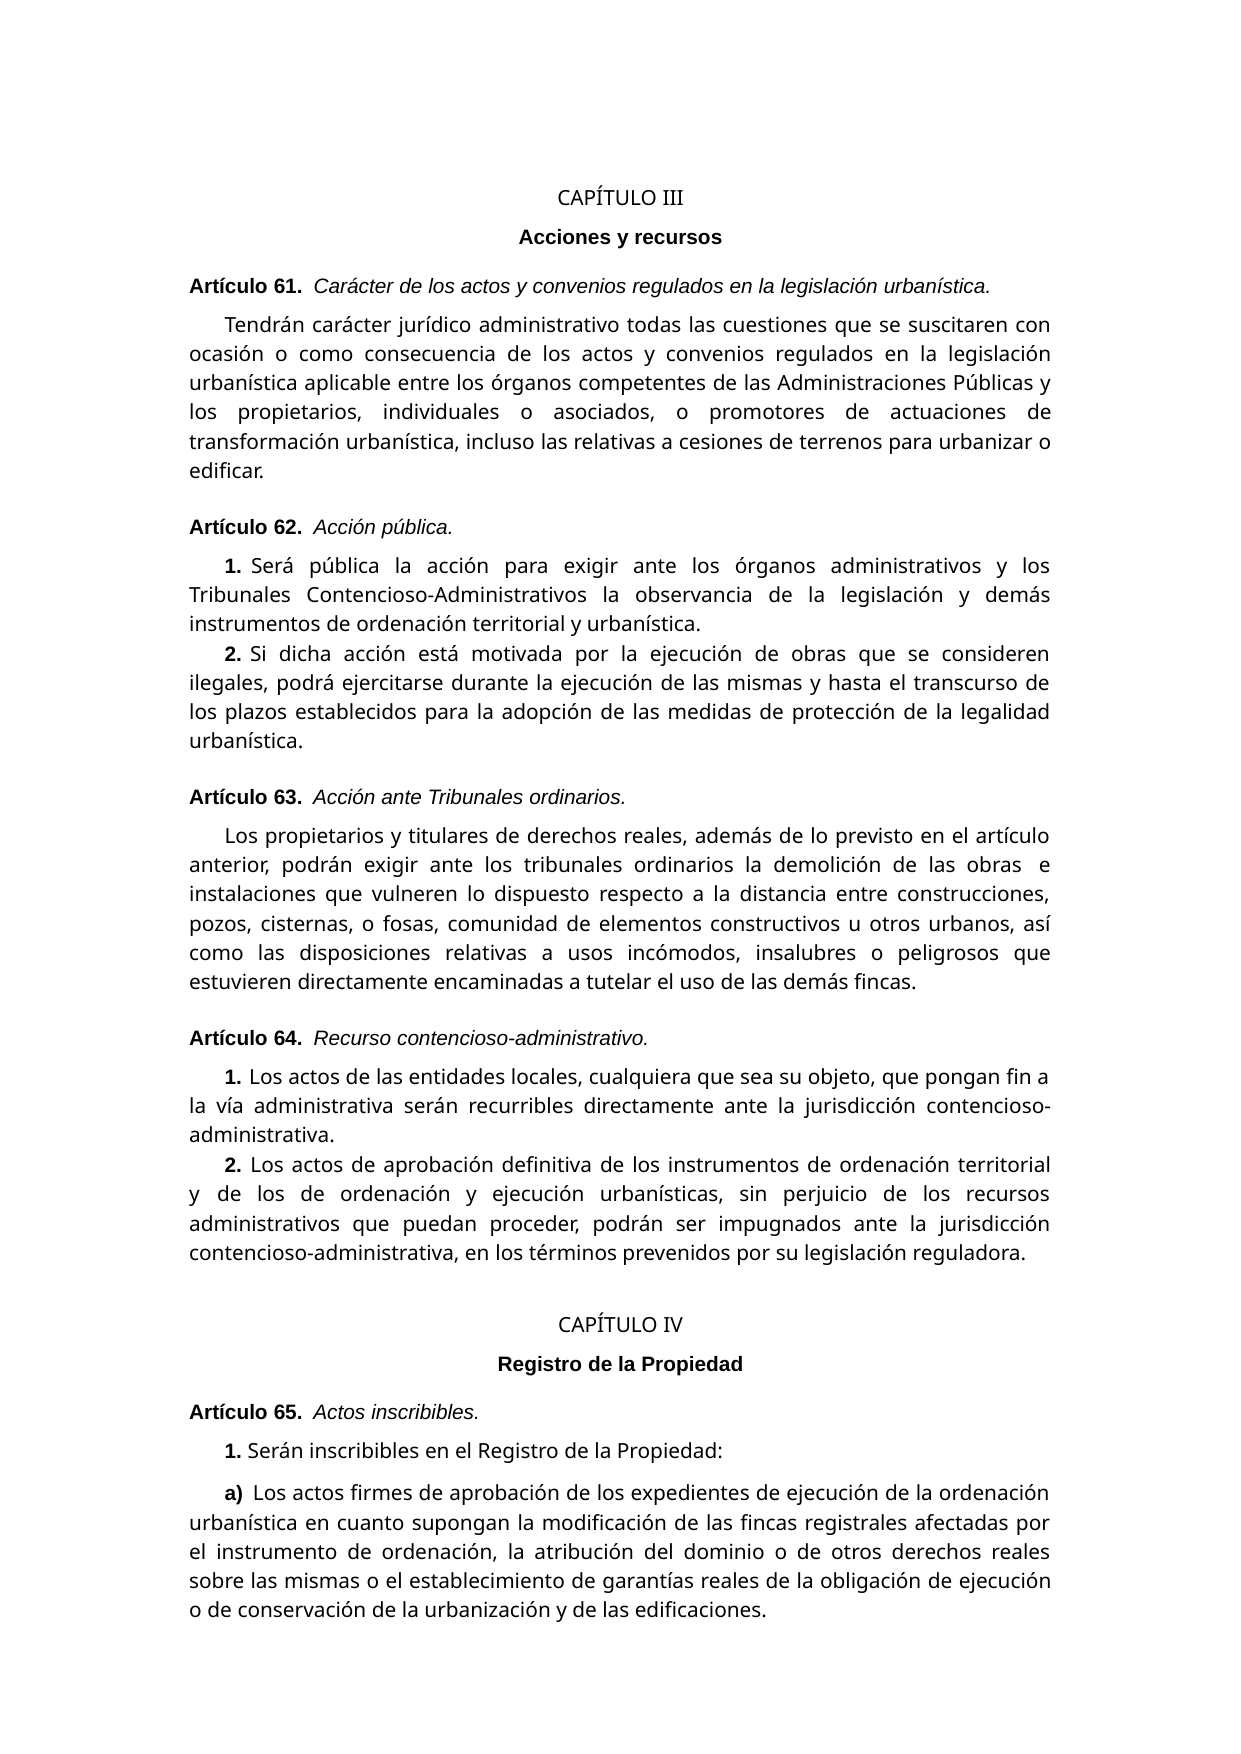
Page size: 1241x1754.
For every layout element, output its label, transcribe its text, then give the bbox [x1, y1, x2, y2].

subtitle Registro de la Propiedad [367, 1352, 874, 1376]
subtitle Acciones y recursos [367, 225, 874, 249]
text CAPÍTULO III [367, 183, 874, 212]
list Los actos de las entidades locales, cualquiera que sea su objeto, que pongan fin a la vía administrativa serán recurribles directamente ante la jurisdicción contencioso- administrativa. [189, 1062, 1051, 1149]
text Tendrán carácter jurídico administrativo todas las cuestiones que se suscitaren con ocasión o como consecuencia de los actos y convenios regulados en la legislación urbanística aplicable entre los órganos competentes de las Administraciones Públicas y los propietarios, individuales o asociados, o promotores de actuaciones de transformación urbanística, incluso las relativas a cesiones de terrenos para urbanizar o edificar. [189, 310, 1051, 484]
text Artículo 62. Acción pública. [189, 514, 1184, 538]
text Artículo 61. Carácter de los actos y convenios regulados en la legislación urbanística. [189, 273, 1184, 297]
text Los propietarios y titulares de derechos reales, además de lo previsto en el artículo anterior, podrán exigir ante los tribunales ordinarios la demolición de las obras e instalaciones que vulneren lo dispuesto respecto a la distancia entre construcciones, pozos, cisternas, o fosas, comunidad de elementos constructivos u otros urbanos, así como las disposiciones relativas a usos incómodos, insalubres o peligrosos que estuvieren directamente encaminadas a tutelar el uso de las demás fincas. [189, 821, 1051, 996]
list Si dicha acción está motivada por la ejecución de obras que se consideren ilegales, podrá ejercitarse durante la ejecución de las mismas y hasta el transcurso de los plazos establecidos para la adopción de las medidas de protección de la legalidad urbanística. [189, 639, 1051, 755]
text CAPÍTULO IV [367, 1310, 874, 1339]
list Los actos de aprobación definitiva de los instrumentos de ordenación territorial y de los de ordenación y ejecución urbanísticas, sin perjuicio de los recursos administrativos que puedan proceder, podrán ser impugnados ante la jurisdicción contencioso-administrativa, en los términos prevenidos por su legislación reguladora. [189, 1150, 1051, 1266]
list Será pública la acción para exigir ante los órganos administrativos y los Tribunales Contencioso-Administrativos la observancia de la legislación y demás instrumentos de ordenación territorial y urbanística. [189, 551, 1051, 638]
list Los actos firmes de aprobación de los expedientes de ejecución de la ordenación urbanística en cuanto supongan la modificación de las fincas registrales afectadas por el instrumento de ordenación, la atribución del dominio o de otros derechos reales sobre las mismas o el establecimiento de garantías reales de la obligación de ejecución o de conservación de la urbanización y de las edificaciones. [189, 1478, 1051, 1624]
text Artículo 65. Actos inscribibles. [189, 1400, 1184, 1424]
text Artículo 64. Recurso contencioso-administrativo. [189, 1026, 1184, 1050]
list Serán inscribibles en el Registro de la Propiedad: [224, 1436, 1184, 1465]
text Artículo 63. Acción ante Tribunales ordinarios. [189, 785, 1184, 809]
